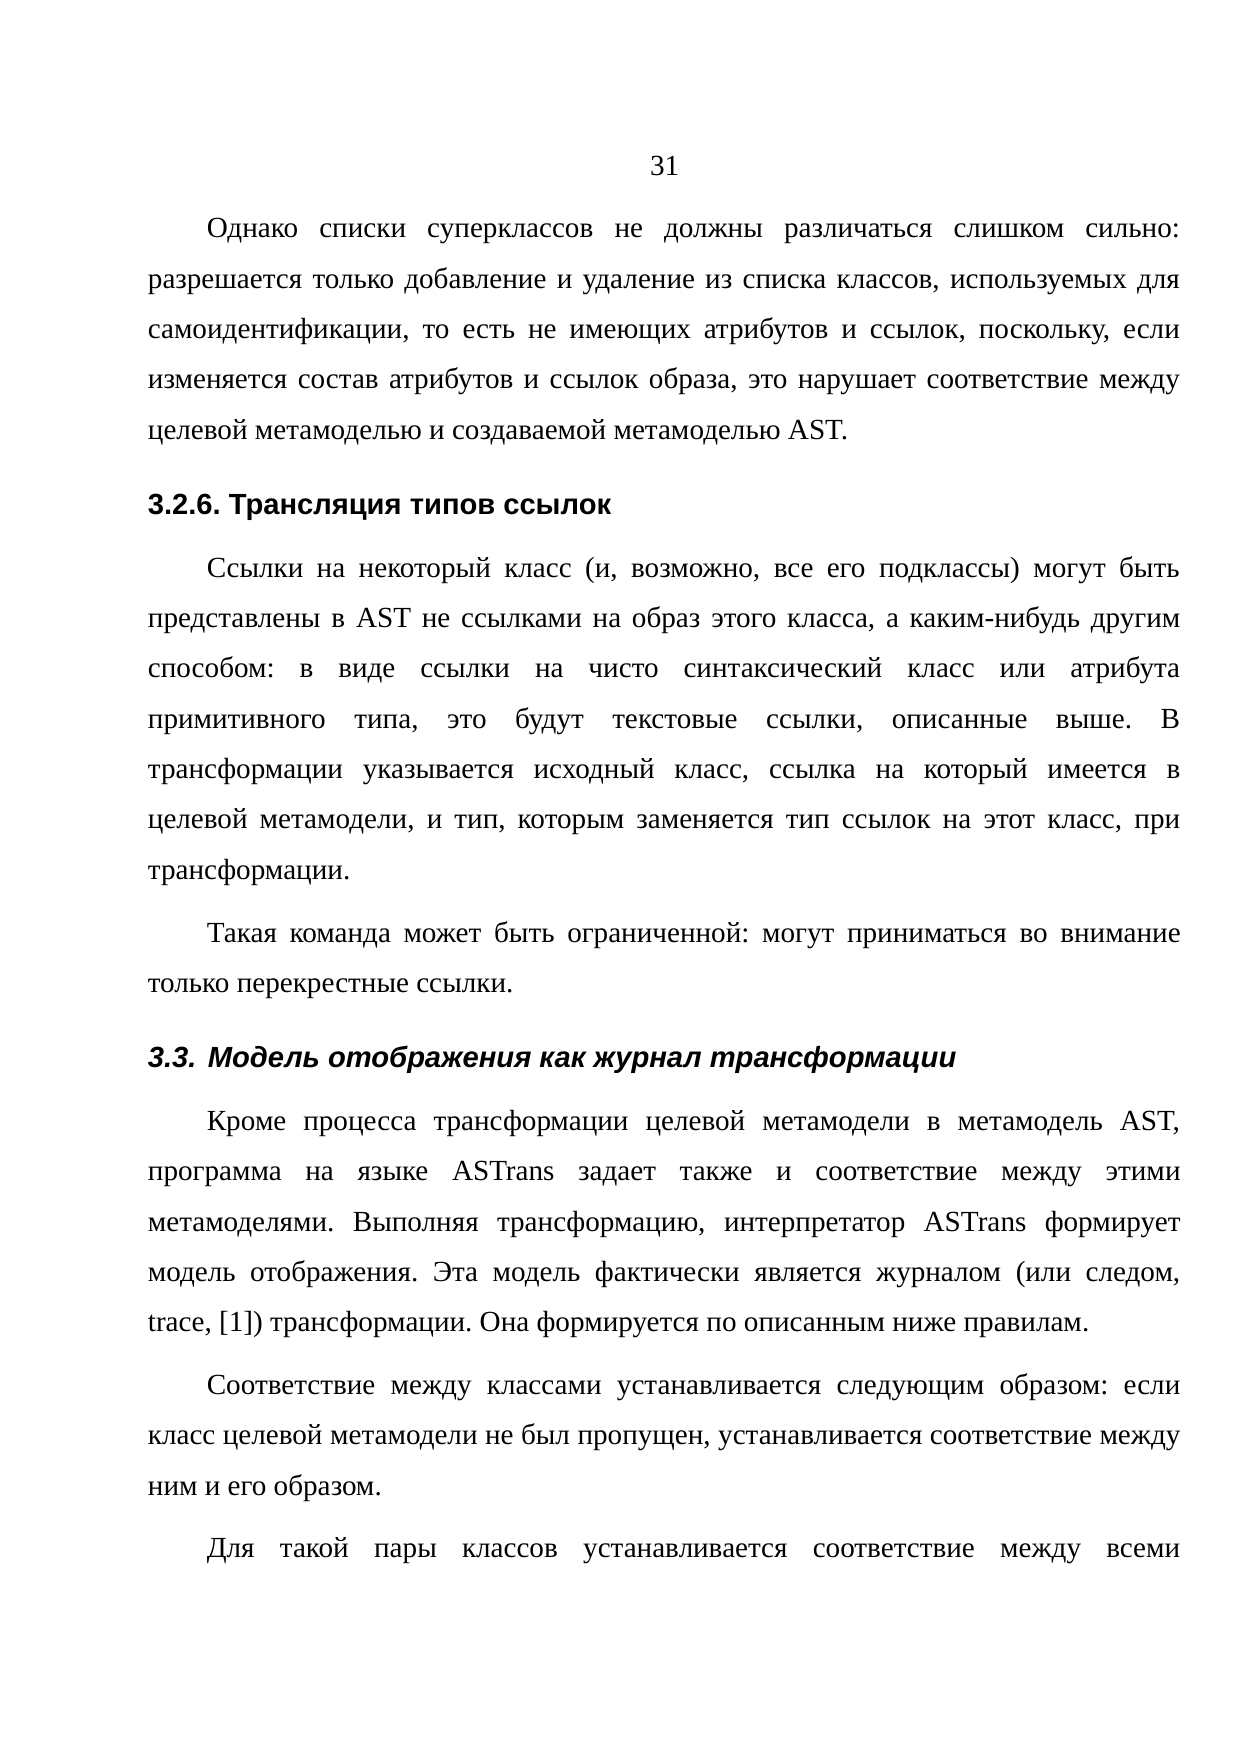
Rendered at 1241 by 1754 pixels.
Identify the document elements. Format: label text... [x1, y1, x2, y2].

text Однако списки суперклассов не должны различаться слишком сильно: разрешается только добавление и удаление из списка классов, используемых для самоидентификации, то есть не имеющих атрибутов и ссылок, поскольку, если изменяется состав атрибутов и ссылок образа, это нарушает соответствие между целевой метамоделью и создаваемой метамоделью AST. [148, 211, 1181, 445]
subtitle Трансляция типов ссылок [148, 487, 1181, 521]
subtitle Модель отображения как журнал трансформации [148, 1040, 1181, 1074]
text Ссылки на некоторый класс (и, возможно, все его подклассы) могут быть представлены в AST не ссылками на образ этого класса, а каким-нибудь другим способом: в виде ссылки на чисто синтаксический класс или атрибута примитивного типа, это будут текстовые ссылки, описанные выше. В трансформации указывается исходный класс, ссылка на который имеется в целевой метамодели, и тип, которым заменяется тип ссылок на этот класс, при трансформации. [148, 550, 1181, 885]
text Такая команда может быть ограниченной: могут приниматься во внимание только перекрестные ссылки. [148, 915, 1181, 998]
text Соответствие между классами устанавливается следующим образом: если класс целевой метамодели не был пропущен, устанавливается соответствие между ним и его образом. [148, 1367, 1181, 1501]
text Кроме процесса трансформации целевой метамодели в метамодель AST, программа на языке ASTrans задает также и соответствие между этими метамоделями. Выполняя трансформацию, интерпретатор ASTrans формирует модель отображения. Эта модель фактически является журналом (или следом, trace, [1]) трансформации. Она формируется по описанным ниже правилам. [148, 1103, 1181, 1338]
text Для такой пары классов устанавливается соответствие между всеми [148, 1531, 1181, 1564]
